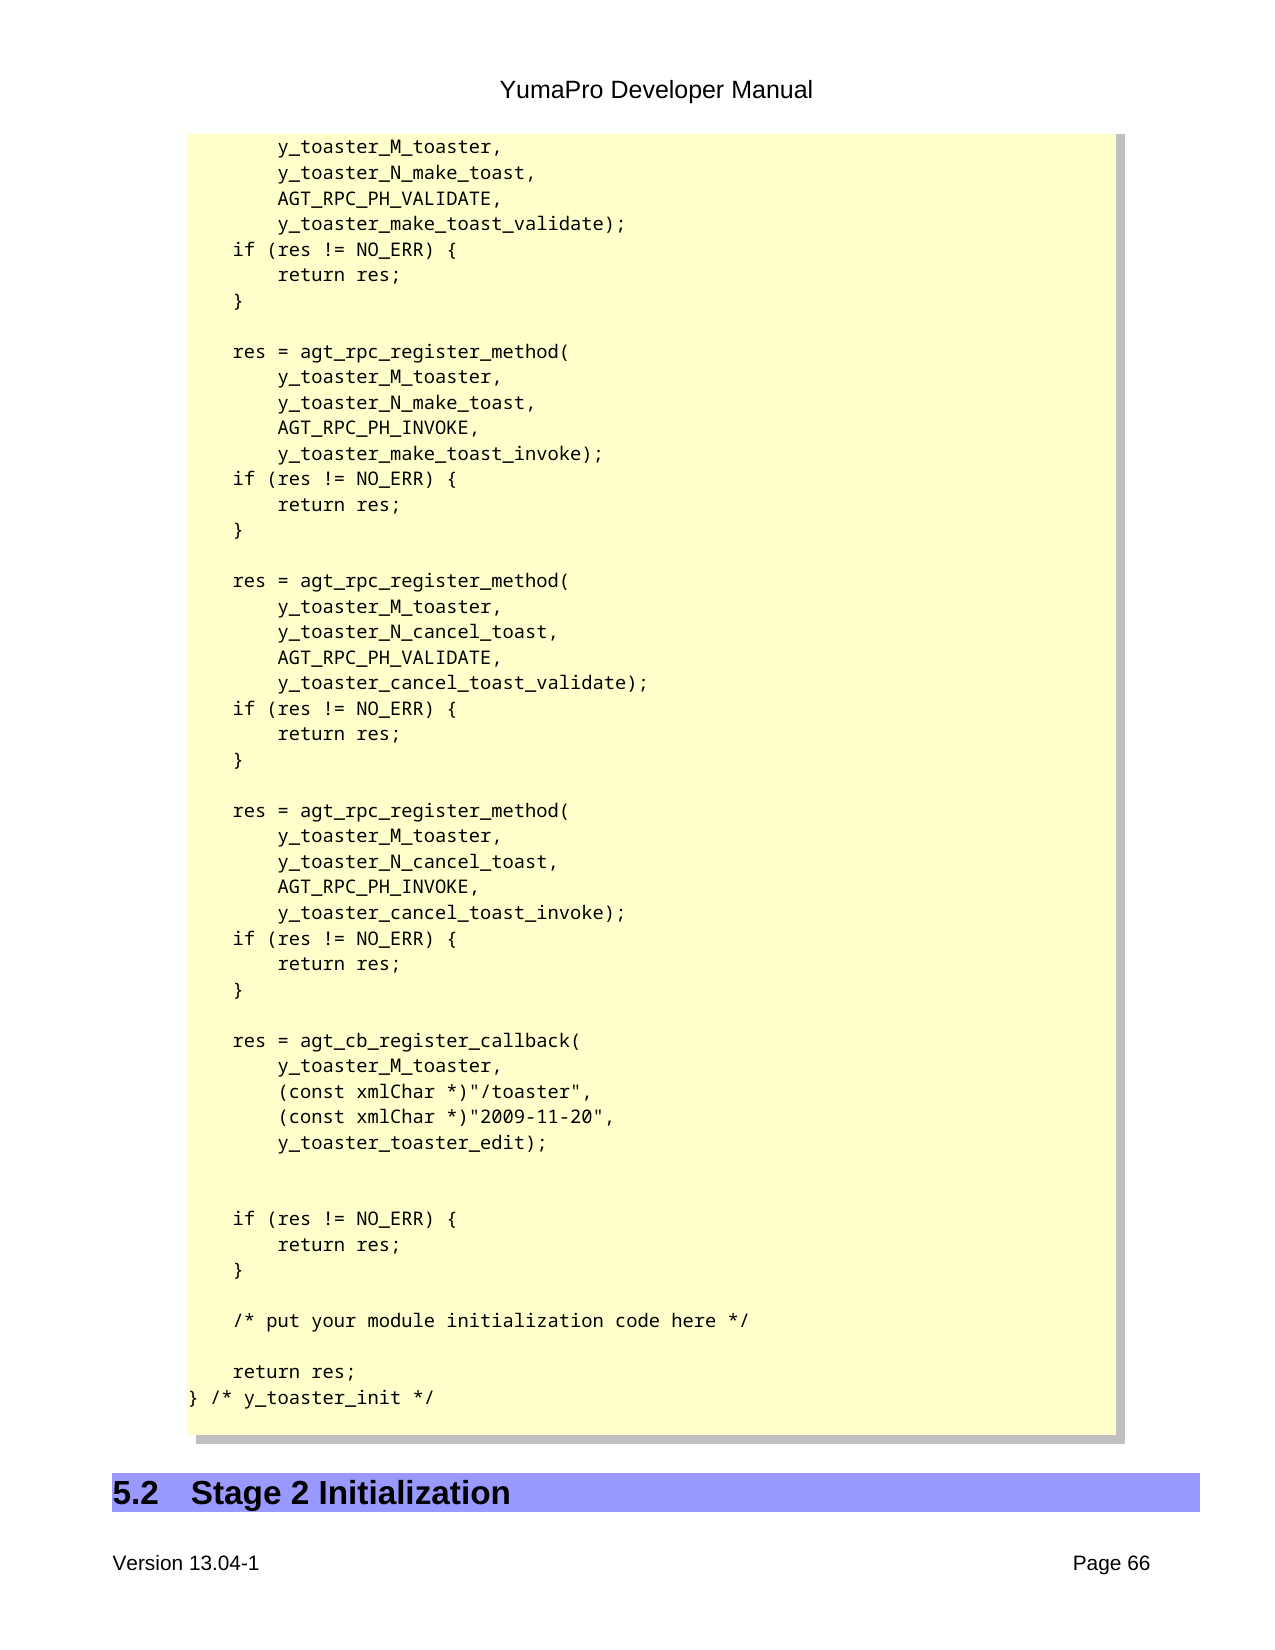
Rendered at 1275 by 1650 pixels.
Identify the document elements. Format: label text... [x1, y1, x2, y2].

text if (res != NO_ERR) { [187, 695, 1116, 721]
text y_toaster_M_toaster, [187, 593, 1116, 619]
text y_toaster_cancel_toast_invoke); [187, 899, 1116, 925]
text return res; [187, 721, 1116, 746]
text res = agt_rpc_register_method( [187, 797, 1116, 823]
text y_toaster_M_toaster, [187, 823, 1116, 848]
text y_toaster_toaster_edit); [187, 1129, 1116, 1154]
text return res; [187, 1231, 1116, 1257]
text y_toaster_M_toaster, [187, 134, 1116, 159]
text } [187, 1257, 1116, 1282]
text AGT_RPC_PH_VALIDATE, [187, 644, 1116, 670]
text return res; [187, 950, 1116, 976]
text if (res != NO_ERR) { [187, 1206, 1116, 1231]
text y_toaster_N_cancel_toast, [187, 848, 1116, 874]
text return res; [187, 1359, 1116, 1384]
text (const xmlChar *)"/toaster", [187, 1078, 1116, 1103]
text y_toaster_make_toast_validate); [187, 210, 1116, 236]
text res = agt_rpc_register_method( [187, 338, 1116, 363]
text y_toaster_cancel_toast_validate); [187, 670, 1116, 695]
text return res; [187, 261, 1116, 287]
subtitle Stage 2 Initialization [112, 1473, 1200, 1512]
text } [187, 287, 1116, 312]
text if (res != NO_ERR) { [187, 236, 1116, 261]
text return res; [187, 491, 1116, 517]
text } [187, 976, 1116, 1001]
text AGT_RPC_PH_VALIDATE, [187, 185, 1116, 210]
text res = agt_cb_register_callback( [187, 1027, 1116, 1052]
text res = agt_rpc_register_method( [187, 568, 1116, 593]
text y_toaster_N_make_toast, [187, 389, 1116, 414]
text } [187, 746, 1116, 772]
text y_toaster_M_toaster, [187, 1052, 1116, 1078]
text y_toaster_make_toast_invoke); [187, 440, 1116, 466]
text y_toaster_N_cancel_toast, [187, 619, 1116, 644]
text (const xmlChar *)"2009-11-20", [187, 1103, 1116, 1129]
text y_toaster_M_toaster, [187, 363, 1116, 389]
text } [187, 517, 1116, 542]
text y_toaster_N_make_toast, [187, 159, 1116, 185]
text AGT_RPC_PH_INVOKE, [187, 414, 1116, 440]
text /* put your module initialization code here */ [187, 1308, 1116, 1333]
text } /* y_toaster_init */ [187, 1384, 1116, 1410]
text if (res != NO_ERR) { [187, 466, 1116, 491]
text AGT_RPC_PH_INVOKE, [187, 874, 1116, 899]
text if (res != NO_ERR) { [187, 925, 1116, 950]
